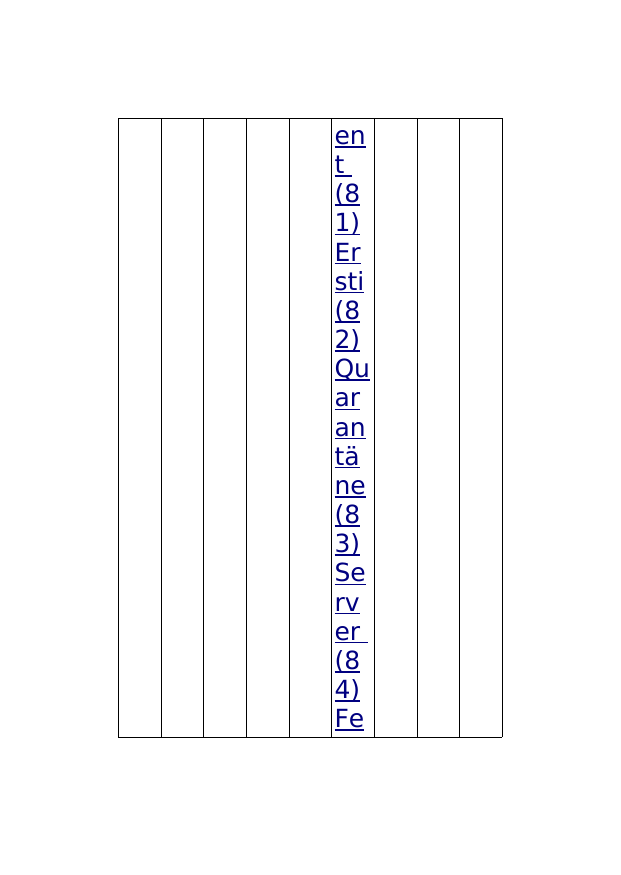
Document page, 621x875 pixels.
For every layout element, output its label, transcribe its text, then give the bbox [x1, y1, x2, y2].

table_cell [375, 119, 417, 737]
table_cell [204, 119, 246, 737]
table_cell [290, 119, 331, 737]
table_cell [247, 119, 289, 737]
table_cell [162, 119, 203, 737]
table_cell [418, 119, 459, 737]
table_cell ent (81) Ersti (82) Quarantäne (83) Server (84) Fe [332, 119, 374, 737]
table_cell [460, 119, 502, 737]
table_cell [119, 119, 161, 737]
